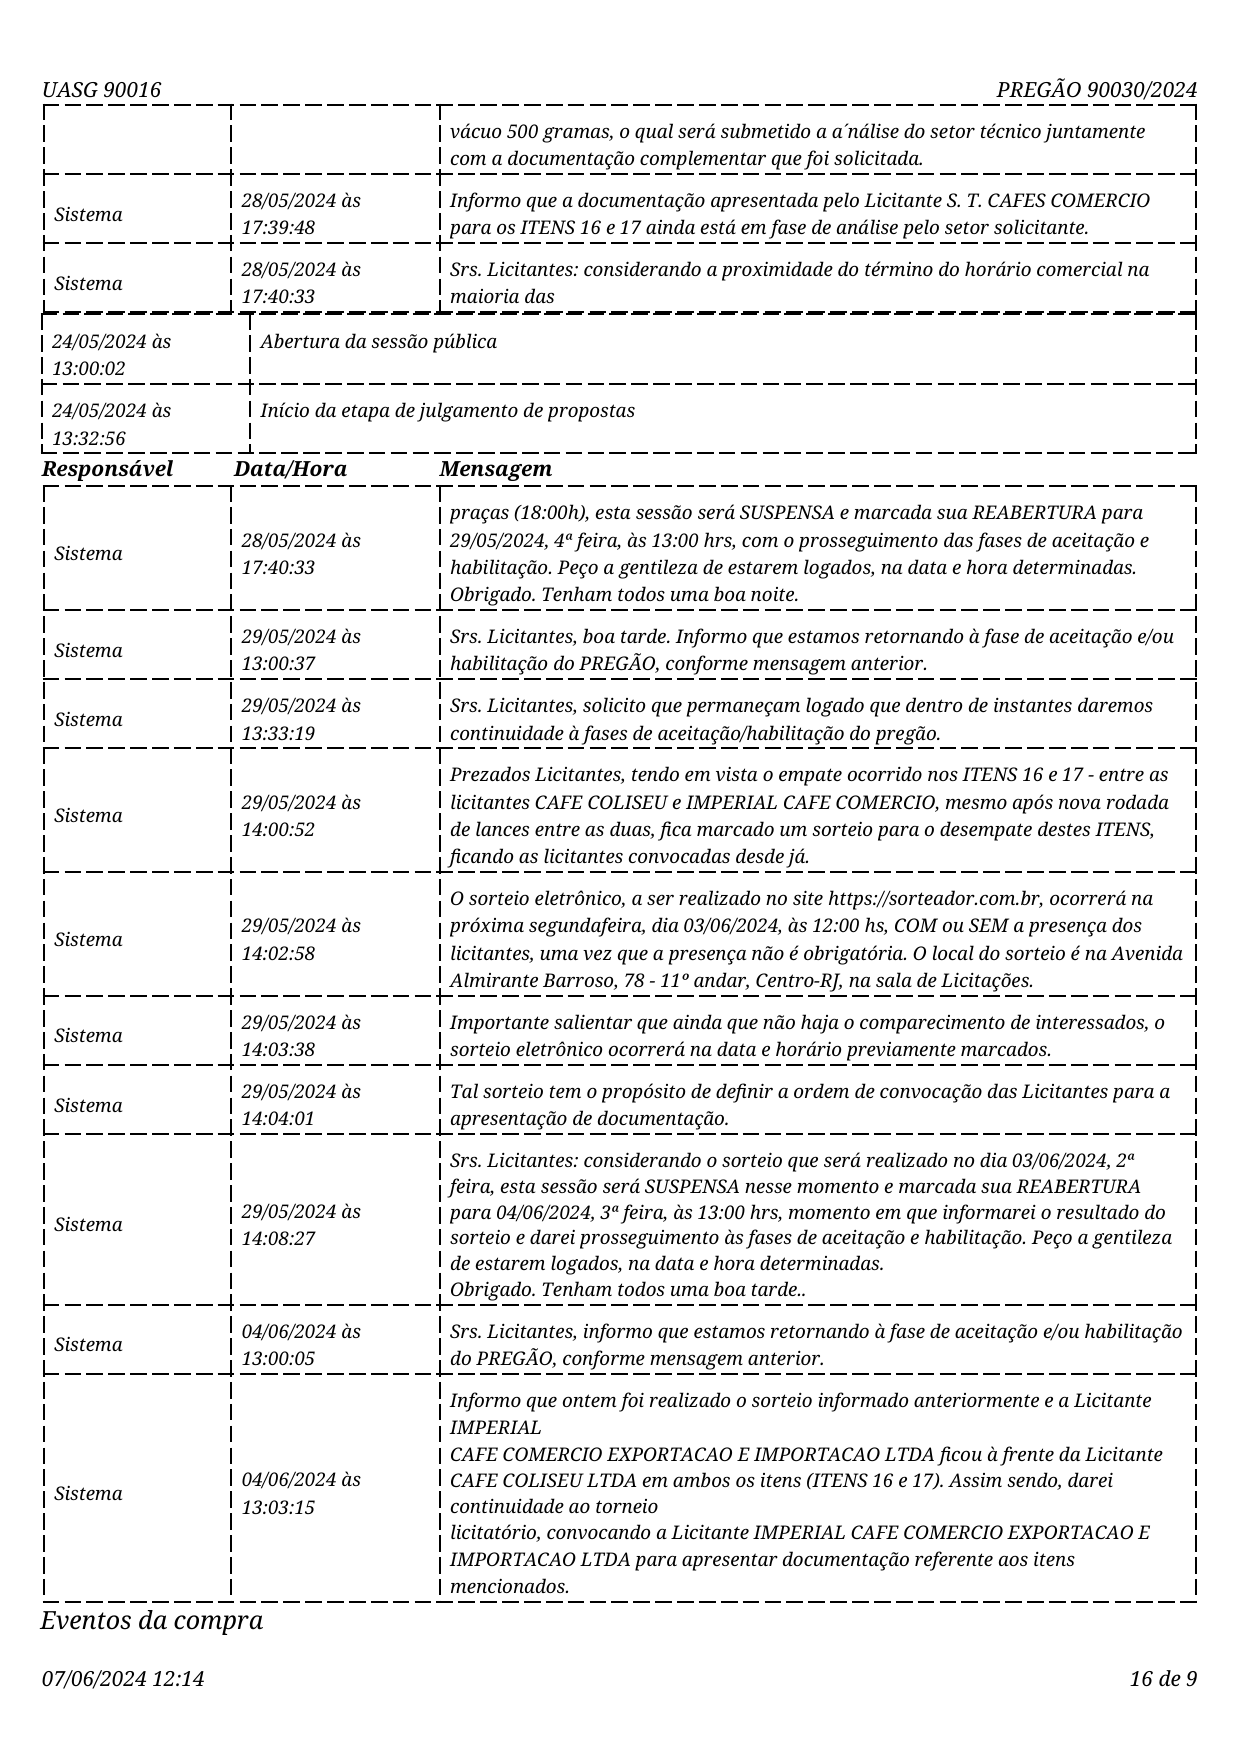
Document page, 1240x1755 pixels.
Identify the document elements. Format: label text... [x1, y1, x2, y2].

table_cell Sistema [44, 609, 231, 678]
table_cell Sistema [44, 678, 231, 747]
table_cell Srs. Licitantes, solicito que permaneçam logado que dentro de instantes daremos continuidade à fases de aceitação/habilitação do pregão. [440, 678, 1196, 747]
text Responsável Data/Hora Mensagem [42, 454, 1200, 483]
table_cell [44, 104, 231, 173]
table_cell 29/05/2024 às 14:03:38 [231, 995, 439, 1064]
table_cell 24/05/2024 às 13:32:56 [42, 383, 250, 452]
table_cell 29/05/2024 às 14:00:52 [231, 747, 439, 871]
table_header 28/05/2024 às 17:40:33 [231, 485, 439, 609]
table_cell Sistema [44, 995, 231, 1064]
text Eventos da compra [40, 1603, 1200, 1637]
table_cell Sistema [44, 1064, 231, 1133]
table_cell Sistema [44, 871, 231, 994]
table_cell Sistema [44, 242, 231, 311]
table_cell Tal sorteio tem o propósito de definir a ordem de convocação das Licitantes para a apresentação de documentação. [440, 1064, 1196, 1133]
table_cell 29/05/2024 às 14:08:27 [231, 1133, 439, 1303]
table_cell Início da etapa de julgamento de propostas [250, 383, 1196, 452]
table_header 24/05/2024 às 13:00:02 [42, 313, 250, 383]
table_cell [231, 104, 439, 173]
table_cell 04/06/2024 às 13:03:15 [231, 1373, 439, 1601]
table_cell Sistema [44, 1373, 231, 1601]
table_cell Informo que a documentação apresentada pelo Licitante S. T. CAFES COMERCIO para os ITENS 16 e 17 ainda está em fase de análise pelo setor solicitante. [440, 173, 1196, 242]
table_cell 29/05/2024 às 14:04:01 [231, 1064, 439, 1133]
table_cell 04/06/2024 às 13:00:05 [231, 1304, 439, 1373]
table_header praças (18:00h), esta sessão será SUSPENSA e marcada sua REABERTURA para 29/05/2024, 4ª feira, às 13:00 hrs, com o prosseguimento das fases de aceitação e habilitação. Peço a gentileza de estarem logados, na data e hora determinadas. Obrigado. Tenham todos uma boa noite. [440, 485, 1196, 609]
table_cell Prezados Licitantes, tendo em vista o empate ocorrido nos ITENS 16 e 17 - entre as licitantes CAFE COLISEU e IMPERIAL CAFE COMERCIO, mesmo após nova rodada de lances entre as duas, fica marcado um sorteio para o desempate destes ITENS, ficando as licitantes convocadas desde já. [440, 747, 1196, 871]
table_cell 29/05/2024 às 13:00:37 [231, 609, 439, 678]
table_cell O sorteio eletrônico, a ser realizado no site https://sorteador.com.br, ocorrerá na próxima segundafeira, dia 03/06/2024, às 12:00 hs, COM ou SEM a presença dos licitantes, uma vez que a presença não é obrigatória. O local do sorteio é na Avenida Almirante Barroso, 78 - 11º andar, Centro-RJ, na sala de Licitações. [440, 871, 1196, 994]
table_cell Sistema [44, 747, 231, 871]
table_cell 28/05/2024 às 17:39:48 [231, 173, 439, 242]
table_cell Importante salientar que ainda que não haja o comparecimento de interessados, o sorteio eletrônico ocorrerá na data e horário previamente marcados. [440, 995, 1196, 1064]
table_cell Srs. Licitantes, informo que estamos retornando à fase de aceitação e/ou habilitação do PREGÃO, conforme mensagem anterior. [440, 1304, 1196, 1373]
table_header Abertura da sessão pública [250, 313, 1196, 383]
table_cell 29/05/2024 às 14:02:58 [231, 871, 439, 994]
table_cell Sistema [44, 1133, 231, 1303]
table_header Sistema [44, 485, 231, 609]
table_cell Sistema [44, 173, 231, 242]
table_cell 28/05/2024 às 17:40:33 [231, 242, 439, 311]
table_cell Informo que ontem foi realizado o sorteio informado anteriormente e a Licitante IMPERIAL CAFE COMERCIO EXPORTACAO E IMPORTACAO LTDA ficou à frente da Licitante CAFE COLISEU LTDA em ambos os itens (ITENS 16 e 17). Assim sendo, darei continuidade ao torneio licitatório, convocando a Licitante IMPERIAL CAFE COMERCIO EXPORTACAO E IMPORTACAO LTDA para apresentar documentação referente aos itens mencionados. [440, 1373, 1196, 1601]
table_cell vácuo 500 gramas, o qual será submetido a a´nálise do setor técnico juntamente com a documentação complementar que foi solicitada. [440, 104, 1196, 173]
table_cell Srs. Licitantes: considerando o sorteio que será realizado no dia 03/06/2024, 2ª feira, esta sessão será SUSPENSA nesse momento e marcada sua REABERTURA para 04/06/2024, 3ª feira, às 13:00 hrs, momento em que informarei o resultado do sorteio e darei prosseguimento às fases de aceitação e habilitação. Peço a gentileza de estarem logados, na data e hora determinadas. Obrigado. Tenham todos uma boa tarde.. [440, 1133, 1196, 1303]
table_cell Sistema [44, 1304, 231, 1373]
table_cell Srs. Licitantes, boa tarde. Informo que estamos retornando à fase de aceitação e/ou habilitação do PREGÃO, conforme mensagem anterior. [440, 609, 1196, 678]
table_cell 29/05/2024 às 13:33:19 [231, 678, 439, 747]
table_cell Srs. Licitantes: considerando a proximidade do término do horário comercial na maioria das [440, 242, 1196, 311]
